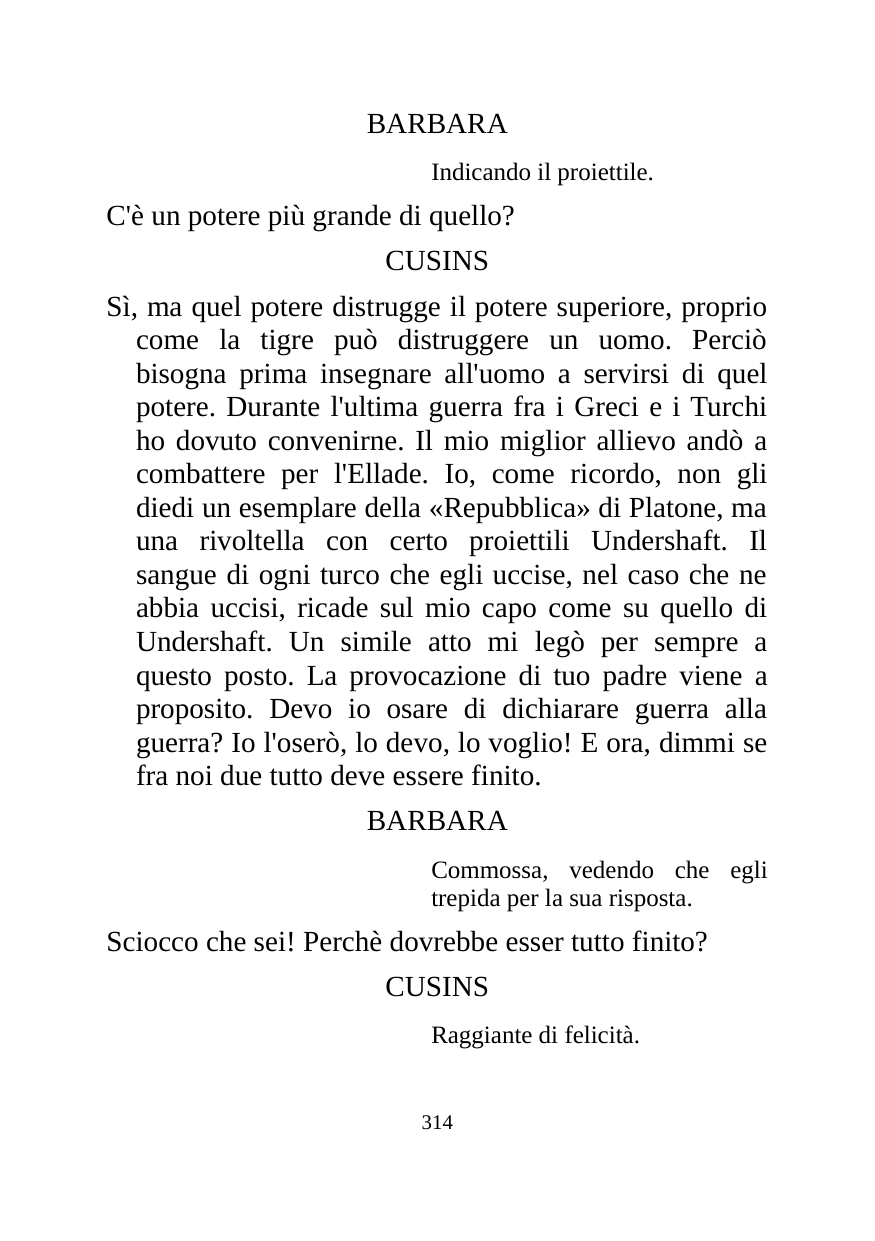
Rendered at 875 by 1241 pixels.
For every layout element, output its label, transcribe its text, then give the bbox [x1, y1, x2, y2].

text CUSINS [106, 243, 768, 277]
text Raggiante di felicità. [431, 1021, 768, 1049]
text Commossa, vedendo che egli trepida per la sua risposta. [431, 855, 768, 912]
text Sì, ma quel potere distrugge il potere superiore, proprio come la tigre può distruggere un uomo. Perciò bisogna prima insegnare all'uomo a servirsi di quel potere. Durante l'ultima guerra fra i Greci e i Turchi ho dovuto convenirne. Il mio miglior allievo andò a combattere per l'Ellade. Io, come ricordo, non gli diedi un esemplare della «Repubblica» di Platone, ma una rivoltella con certo proiettili Undershaft. Il sangue di ogni turco che egli uccise, nel caso che ne abbia uccisi, ricade sul mio capo come su quello di Undershaft. Un simile atto mi legò per sempre a questo posto. La provocazione di tuo padre viene a proposito. Devo io osare di dichiarare guerra alla guerra? Io l'oserò, lo devo, lo voglio! E ora, dimmi se fra noi due tutto deve essere finito. [106, 289, 768, 792]
text CUSINS [106, 969, 768, 1003]
text Sciocco che sei! Perchè dovrebbe esser tutto finito? [106, 924, 768, 958]
text Indicando il proiettile. [431, 157, 768, 186]
text BARBARA [106, 106, 768, 140]
text BARBARA [106, 803, 768, 837]
text C'è un potere più grande di quello? [106, 198, 768, 232]
